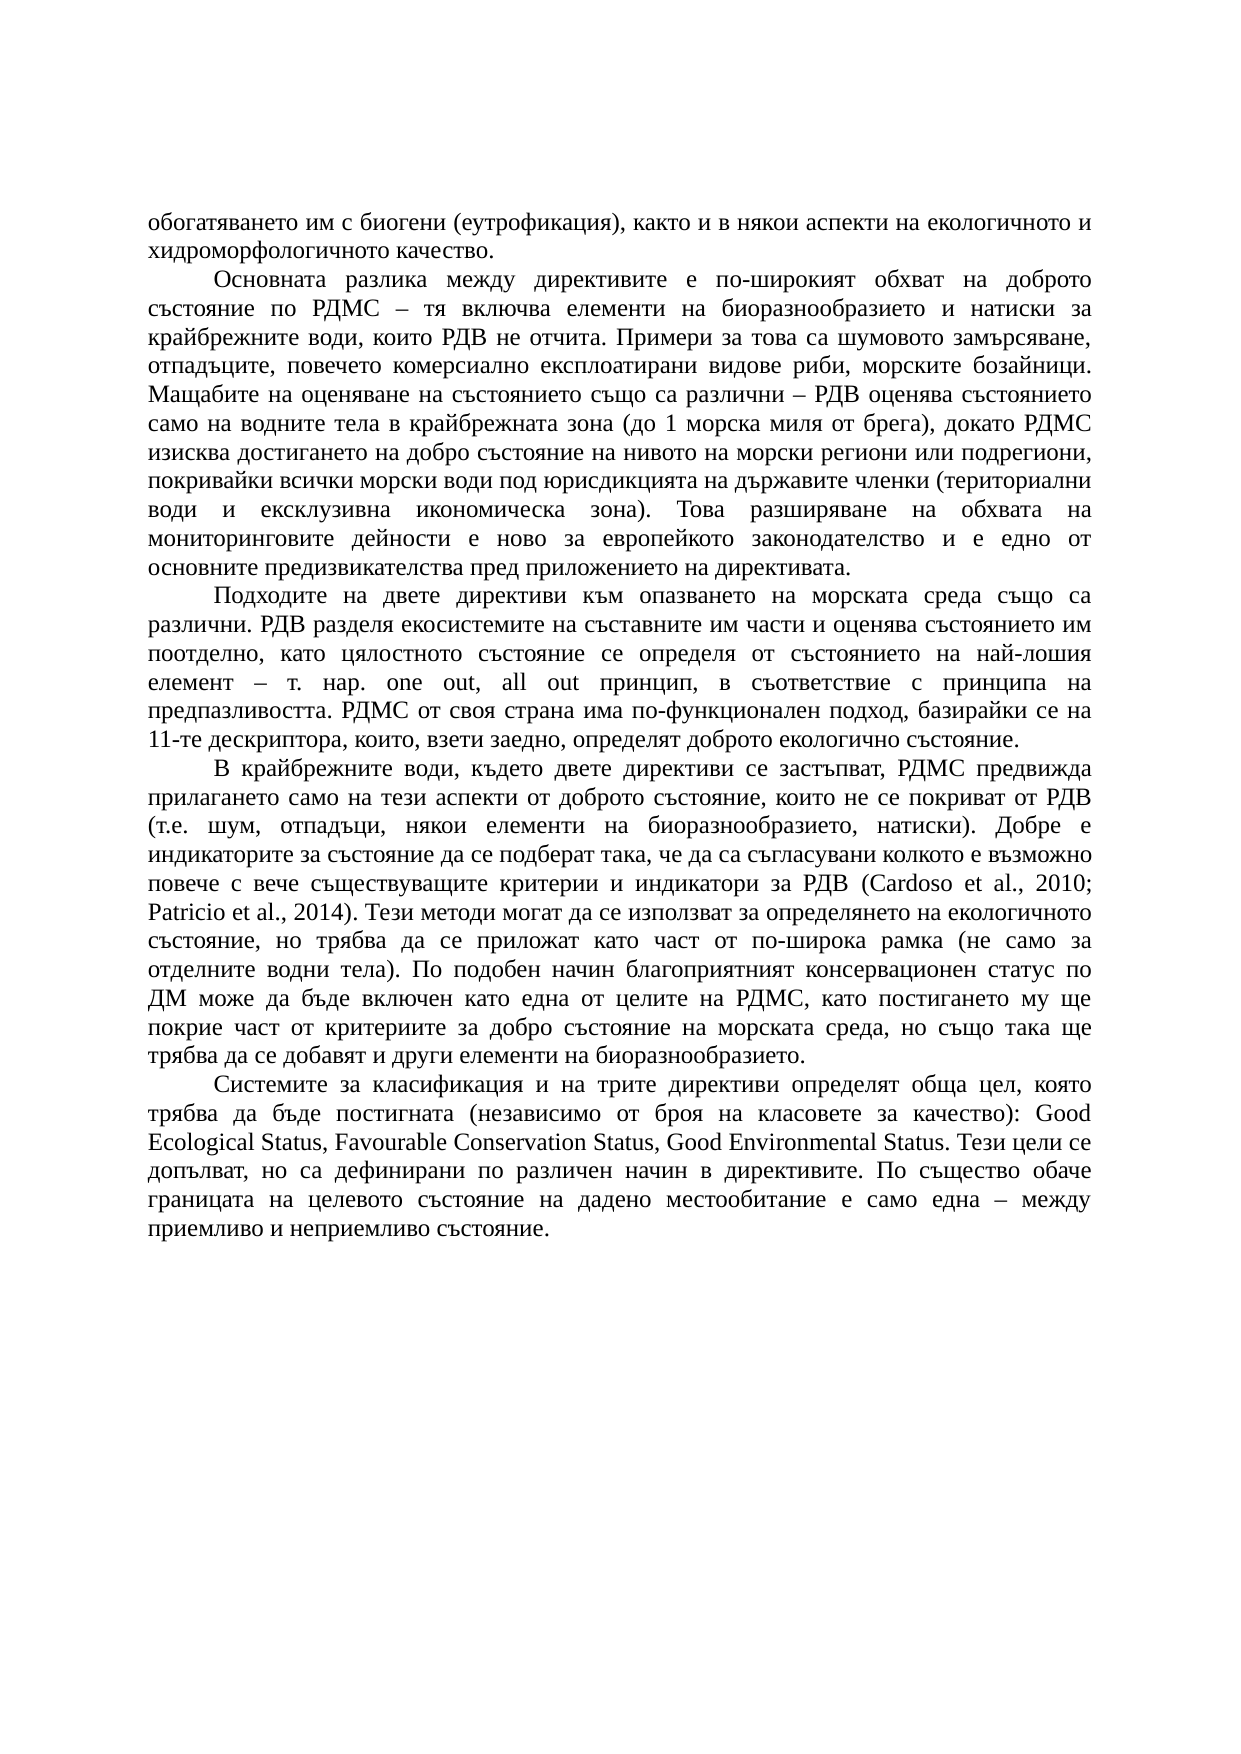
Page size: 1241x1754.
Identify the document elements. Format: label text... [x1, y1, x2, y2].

text Системите за класификация и на трите директиви определят обща цел, която трябва да бъде постигната (независимо от броя на класовете за качество): Good Ecological Status, Favourable Conservation Status, Good Environmental Status. Тези цели се допълват, но са дефинирани по различен начин в директивите. По същество обаче границата на целевото състояние на дадено местообитание е само една – между приемливо и неприемливо състояние. [148, 1069, 1093, 1242]
text обогатяването им с биогени (еутрофикация), както и в някои аспекти на екологичното и хидроморфологичното качество. [148, 207, 1093, 264]
text В крайбрежните води, където двете директиви се застъпват, РДМС предвижда прилагането само на тези аспекти от доброто състояние, които не се покриват от РДВ (т.е. шум, отпадъци, някои елементи на биоразнообразието, натиски). Добре е индикаторите за състояние да се подберат така, че да са съгласувани колкото е възможно повече с вече съществуващите критерии и индикатори за РДВ (Cardoso et al., 2010; Patricio et al., 2014). Тези методи могат да се използват за определянето на екологичното състояние, но трябва да се приложат като част от по-широка рамка (не само за отделните водни тела). По подобен начин благоприятният консервационен статус по ДМ може да бъде включен като една от целите на РДМС, като постигането му ще покрие част от критериите за добро състояние на морската среда, но също така ще трябва да се добавят и други елементи на биоразнообразието. [148, 753, 1093, 1069]
text Основната разлика между директивите е по-широкият обхват на доброто състояние по РДМС – тя включва елементи на биоразнообразието и натиски за крайбрежните води, които РДВ не отчита. Примери за това са шумовото замърсяване, отпадъците, повечето комерсиално експлоатирани видове риби, морските бозайници. Мащабите на оценяване на състоянието също са различни – РДВ оценява състоянието само на водните тела в крайбрежната зона (до 1 морска миля от брега), докато РДМС изисква достигането на добро състояние на нивото на морски региони или подрегиони, покривайки всички морски води под юрисдикцията на държавите членки (териториални води и ексклузивна икономическа зона). Това разширяване на обхвата на мониторинговите дейности е ново за европейкото законодателство и е едно от основните предизвикателства пред приложението на директивата. [148, 264, 1093, 580]
text Подходите на двете директиви към опазването на морската среда също са различни. РДВ разделя екосистемите на съставните им части и оценява състоянието им поотделно, като цялостното състояние се определя от състоянието на най-лошия елемент – т. нар. one out, all out принцип, в съответствие с принципа на предпазливостта. РДМС от своя страна има по-функционален подход, базирайки се на 11-те дескриптора, които, взети заедно, определят доброто екологично състояние. [148, 580, 1093, 753]
